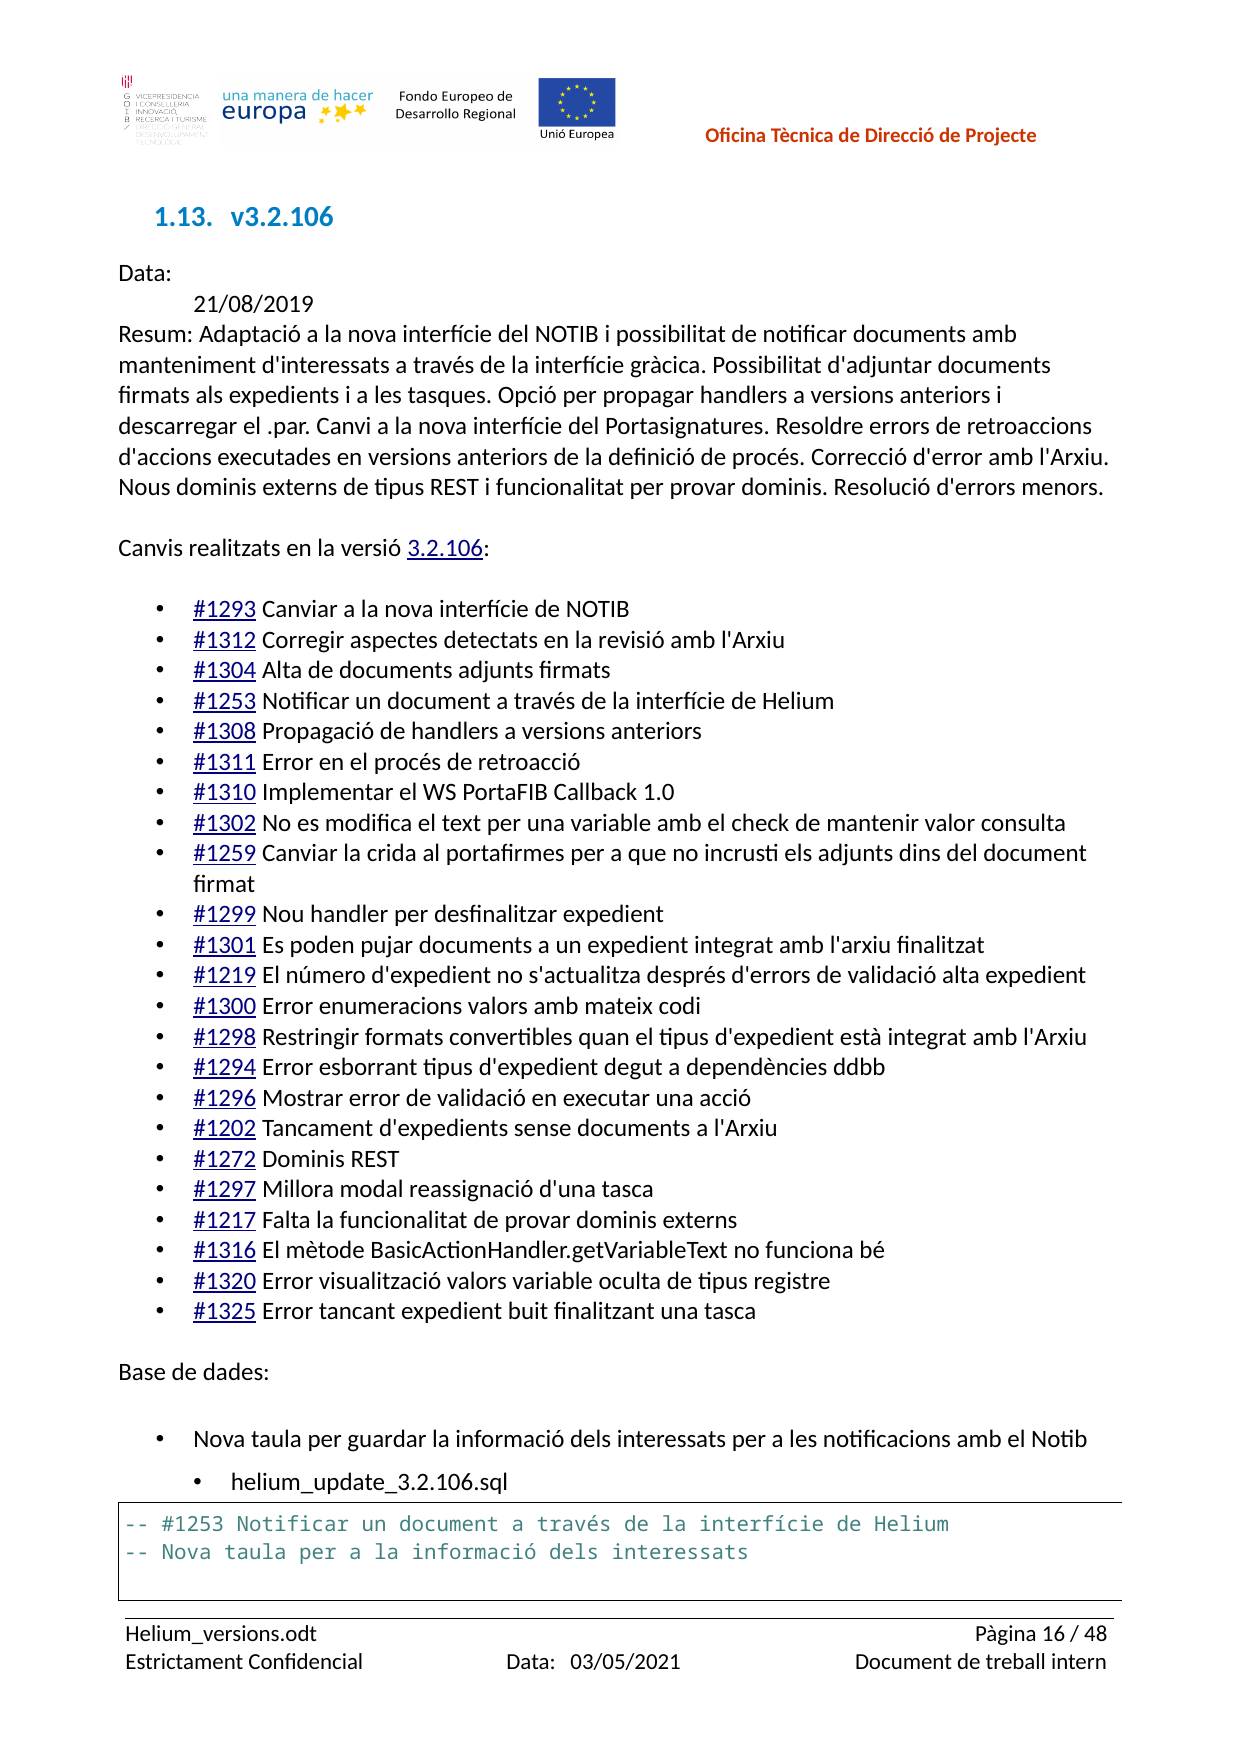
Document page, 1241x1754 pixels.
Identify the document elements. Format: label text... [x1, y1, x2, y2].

list #1302 No es modifica el text per una variable amb el check de mantenir valor consulta [156, 807, 1122, 837]
list #1293 Canviar a la nova interfície de NOTIB [156, 593, 1122, 624]
list Nova taula per guardar la informació dels interessats per a les notificacions amb el Notib [156, 1423, 1122, 1454]
list #1310 Implementar el WS PortaFIB Callback 1.0 [156, 776, 1122, 807]
list #1300 Error enumeracions valors amb mateix codi [156, 990, 1122, 1021]
text 21/08/2019 [118, 288, 1122, 319]
text Canvis realitzats en la versió 3.2.106: [118, 532, 1122, 563]
list helium_update_3.2.106.sql [193, 1466, 1122, 1496]
list #1272 Dominis REST [156, 1143, 1122, 1173]
picture [219, 73, 621, 147]
list #1301 Es poden pujar documents a un expedient integrat amb l'arxiu finalitzat [156, 929, 1122, 959]
list #1219 El número d'expedient no s'actualitza després d'errors de validació alta expedient [156, 959, 1122, 990]
list #1298 Restringir formats convertibles quan el tipus d'expedient està integrat amb l'Arxiu [156, 1021, 1122, 1051]
list #1253 Notificar un document a través de la interfície de Helium [156, 685, 1122, 715]
list #1320 Error visualització valors variable oculta de tipus registre [156, 1265, 1122, 1295]
table_header -- #1253 Notificar un document a través de la interfície de Helium -- Nova taula per a la informació dels interessats [119, 1503, 1122, 1600]
text Resum: Adaptació a la nova interfície del NOTIB i possibilitat de notificar documents amb manteniment d'interessats a través de la interfície gràcica. Possibilitat d'adjuntar documents firmats als expedients i a les tasques. Opció per propagar handlers a versions anteriors i descarregar el .par. Canvi a la nova interfície del Portasignatures. Resoldre errors de retroaccions d'accions executades en versions anteriors de la definició de procés. Correcció d'error amb l'Arxiu. Nous dominis externs de tipus REST i funcionalitat per provar dominis. Resolució d'errors menors. [118, 319, 1122, 502]
list #1294 Error esborrant tipus d'expedient degut a dependències ddbb [156, 1051, 1122, 1082]
text Base de dades: [118, 1356, 1122, 1387]
list #1312 Corregir aspectes detectats en la revisió amb l'Arxiu [156, 624, 1122, 654]
list #1311 Error en el procés de retroacció [156, 746, 1122, 776]
subtitle v3.2.106 [153, 198, 1122, 234]
list #1316 El mètode BasicActionHandler.getVariableText no funciona bé [156, 1234, 1122, 1265]
list #1308 Propagació de handlers a versions anteriors [156, 715, 1122, 746]
text Data: [118, 258, 1122, 288]
list #1325 Error tancant expedient buit finalitzant una tasca [156, 1295, 1122, 1326]
list #1217 Falta la funcionalitat de provar dominis externs [156, 1204, 1122, 1234]
list #1202 Tancament d'expedients sense documents a l'Arxiu [156, 1112, 1122, 1143]
list #1304 Alta de documents adjunts firmats [156, 654, 1122, 685]
picture [118, 73, 213, 147]
list #1259 Canviar la crida al portafirmes per a que no incrusti els adjunts dins del document firmat [156, 837, 1122, 898]
list #1297 Millora modal reassignació d'una tasca [156, 1173, 1122, 1204]
list #1299 Nou handler per desfinalitzar expedient [156, 898, 1122, 929]
list #1296 Mostrar error de validació en executar una acció [156, 1082, 1122, 1112]
